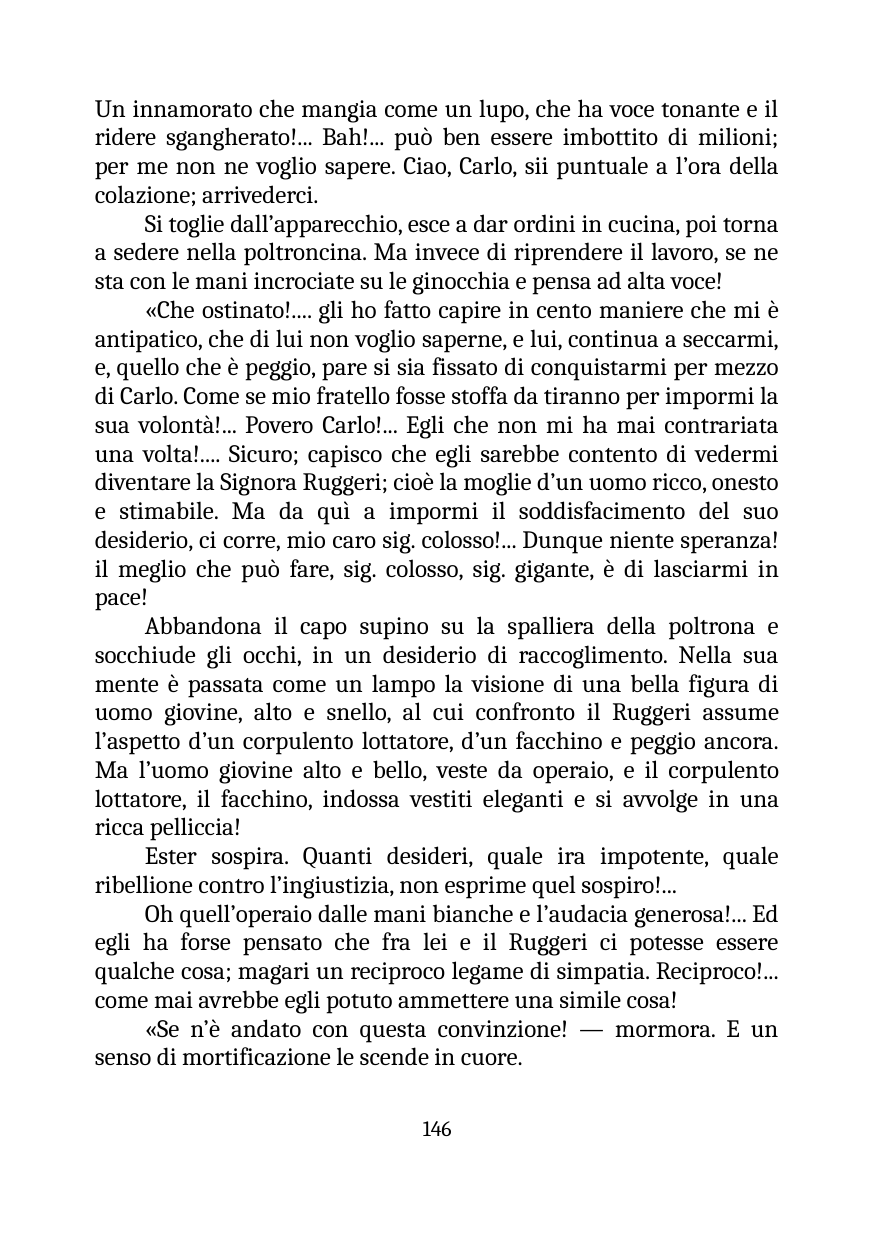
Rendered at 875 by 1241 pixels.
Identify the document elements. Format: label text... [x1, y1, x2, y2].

text Abbandona il capo supino su la spalliera della poltrona e socchiude gli occhi, in un desiderio di raccoglimento. Nella sua mente è passata come un lampo la visione di una bella figura di uomo giovine, alto e snello, al cui confronto il Ruggeri assume l’aspetto d’un corpulento lottatore, d’un facchino e peggio ancora. Ma l’uomo giovine alto e bello, veste da operaio, e il corpulento lottatore, il facchino, indossa vestiti eleganti e si avvolge in una ricca pelliccia! [94, 612, 779, 842]
text Oh quell’operaio dalle mani bianche e l’audacia generosa!... Ed egli ha forse pensato che fra lei e il Ruggeri ci potesse essere qualche cosa; magari un reciproco legame di simpatia. Reciproco!... come mai avrebbe egli potuto ammettere una simile cosa! [94, 899, 779, 1014]
text Ester sospira. Quanti desideri, quale ira impotente, quale ribellione contro l’ingiustizia, non esprime quel sospiro!... [94, 842, 779, 899]
text Un innamorato che mangia come un lupo, che ha voce tonante e il ridere sgangherato!... Bah!... può ben essere imbottito di milioni; per me non ne voglio sapere. Ciao, Carlo, sii puntuale a l’ora della colazione; arrivederci. [94, 94, 779, 209]
text Si toglie dall’apparecchio, esce a dar ordini in cucina, poi torna a sedere nella poltroncina. Ma invece di riprendere il lavoro, se ne sta con le mani incrociate su le ginocchia e pensa ad alta voce! [94, 209, 779, 296]
text «Che ostinato!.... gli ho fatto capire in cento maniere che mi è antipatico, che di lui non voglio saperne, e lui, continua a seccarmi, e, quello che è peggio, pare si sia fissato di conquistarmi per mezzo di Carlo. Come se mio fratello fosse stoffa da tiranno per impormi la sua volontà!... Povero Carlo!... Egli che non mi ha mai contrariata una volta!.... Sicuro; capisco che egli sarebbe contento di vedermi diventare la Signora Ruggeri; cioè la moglie d’un uomo ricco, onesto e stimabile. Ma da quì a impormi il soddisfacimento del suo desiderio, ci corre, mio caro sig. colosso!... Dunque niente speranza! il meglio che può fare, sig. colosso, sig. gigante, è di lasciarmi in pace! [94, 296, 779, 612]
text «Se n’è andato con questa convinzione! — mormora. E un senso di mortificazione le scende in cuore. [94, 1014, 779, 1072]
